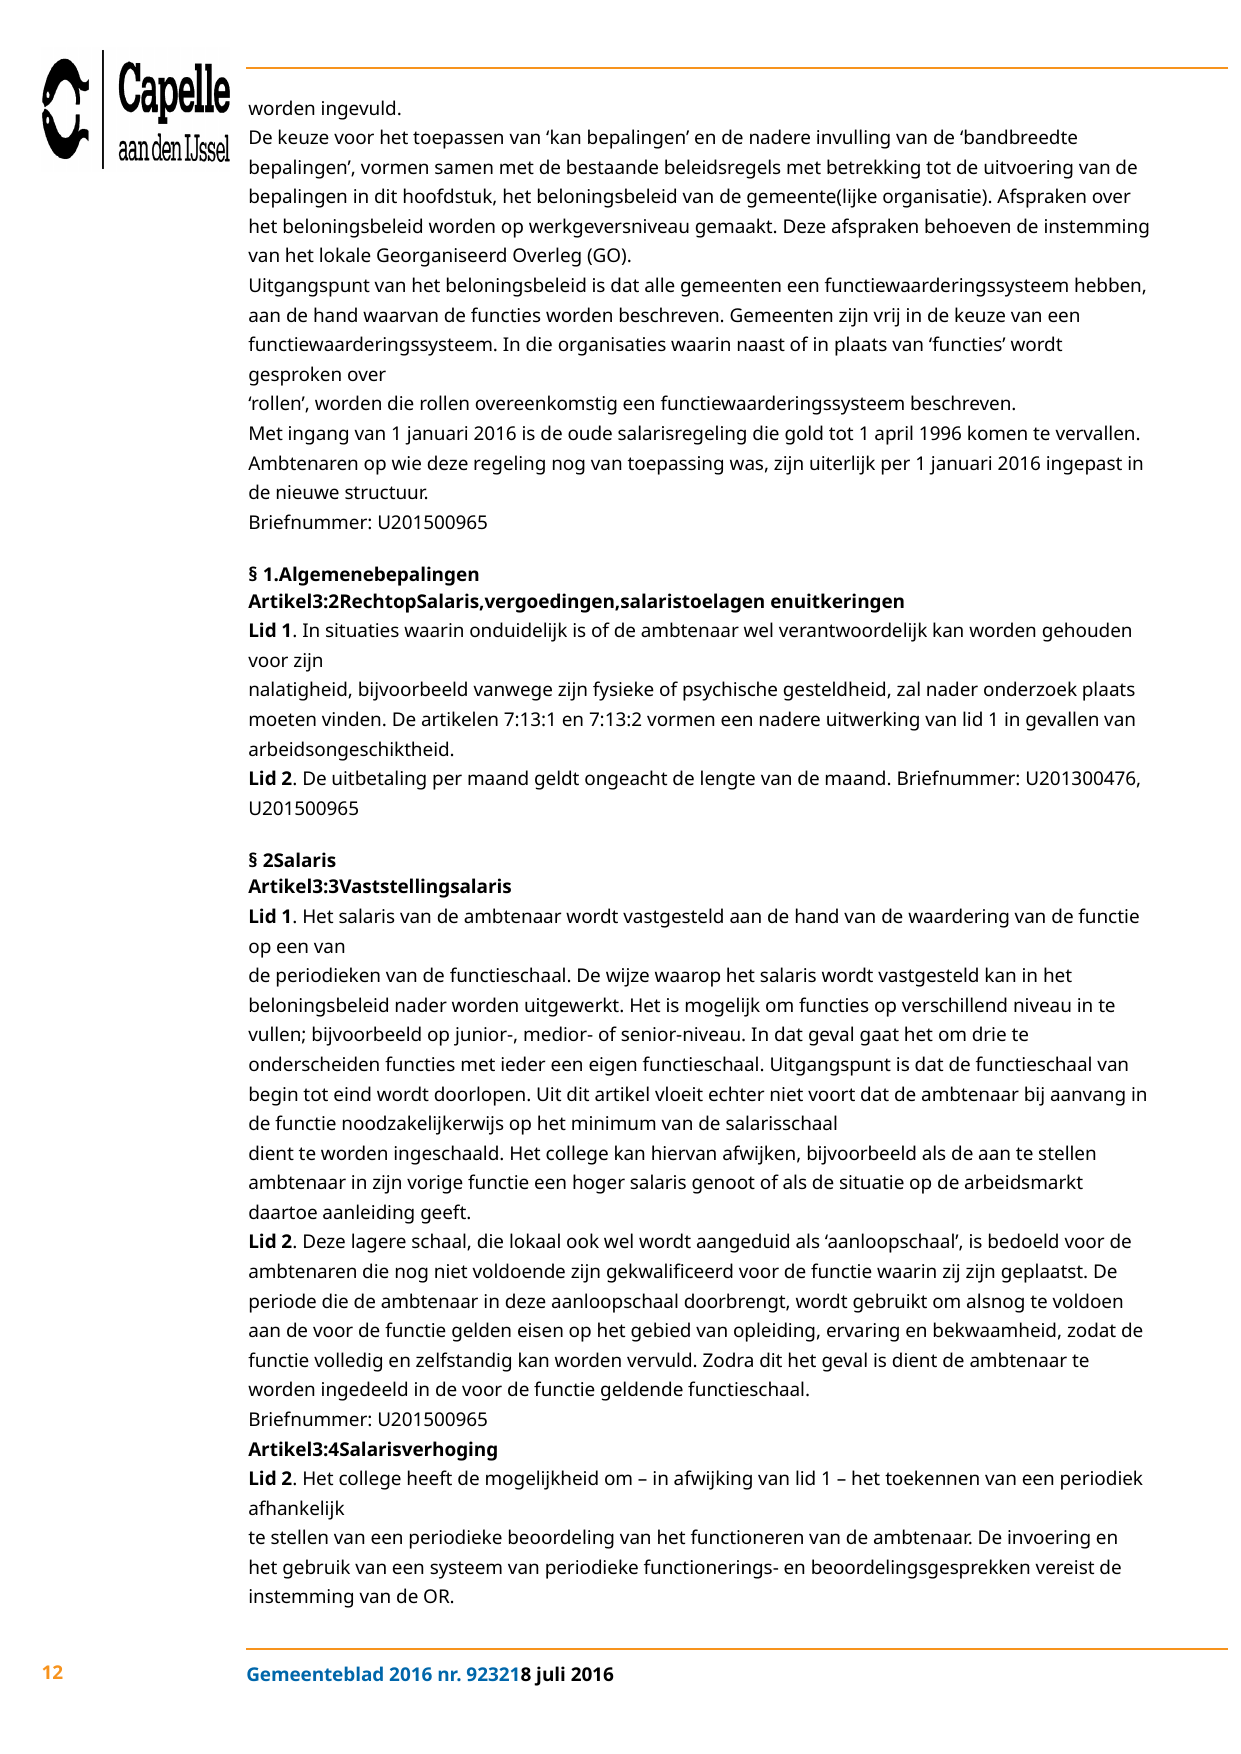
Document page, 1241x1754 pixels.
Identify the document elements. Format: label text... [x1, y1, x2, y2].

text § 1.Algemenebepalingen [248, 559, 1152, 588]
text Lid 1. Het salaris van de ambtenaar wordt vastgesteld aan de hand van de waardering van de functie op een van [248, 903, 1152, 959]
text Briefnummer: U201500965 [248, 509, 1152, 535]
text Briefnummer: U201500965 [248, 1406, 1152, 1432]
text Lid 2. De uitbetaling per maand geldt ongeacht de lengte van de maand. Briefnummer: U201300476, U201500965 [248, 765, 1152, 821]
text de periodieken van de functieschaal. De wijze waarop het salaris wordt vastgesteld kan in het beloningsbeleid nader worden uitgewerkt. Het is mogelijk om functies op verschillend niveau in te vullen; bijvoorbeeld op junior-, medior- of senior-niveau. In dat geval gaat het om drie te onderscheiden functies met ieder een eigen functieschaal. Uitgangspunt is dat de functieschaal van begin tot eind wordt doorlopen. Uit dit artikel vloeit echter niet voort dat de ambtenaar bij aanvang in de functie noodzakelijkerwijs op het minimum van de salarisschaal [248, 962, 1152, 1136]
text Lid 2. Deze lagere schaal, die lokaal ook wel wordt aangeduid als ‘aanloopschaal’, is bedoeld voor de ambtenaren die nog niet voldoende zijn gekwalificeerd voor de functie waarin zij zijn geplaatst. De periode die de ambtenaar in deze aanloopschaal doorbrengt, wordt gebruikt om alsnog te voldoen aan de voor de functie gelden eisen op het gebied van opleiding, ervaring en bekwaamheid, zodat de functie volledig en zelfstandig kan worden vervuld. Zodra dit het geval is dient de ambtenaar te worden ingedeeld in de voor de functie geldende functieschaal. [248, 1229, 1152, 1402]
text Lid 1. In situaties waarin onduidelijk is of de ambtenaar wel verantwoordelijk kan worden gehouden voor zijn [248, 617, 1152, 673]
text De keuze voor het toepassen van ‘kan bepalingen’ en de nadere invulling van de ‘bandbreedte bepalingen’, vormen samen met de bestaande beleidsregels met betrekking tot de uitvoering van de bepalingen in dit hoofdstuk, het beloningsbeleid van de gemeente(lijke organisatie). Afspraken over het beloningsbeleid worden op werkgeversniveau gemaakt. Deze afspraken behoeven de instemming van het lokale Georganiseerd Overleg (GO). [248, 124, 1152, 268]
text dient te worden ingeschaald. Het college kan hiervan afwijken, bijvoorbeeld als de aan te stellen ambtenaar in zijn vorige functie een hoger salaris genoot of als de situatie op de arbeidsmarkt daartoe aanleiding geeft. [248, 1140, 1152, 1225]
text te stellen van een periodieke beoordeling van het functioneren van de ambtenaar. De invoering en het gebruik van een systeem van periodieke functionerings- en beoordelingsgesprekken vereist de instemming van de OR. [248, 1524, 1152, 1609]
text Lid 2. Het college heeft de mogelijkheid om – in afwijking van lid 1 – het toekennen van een periodiek afhankelijk [248, 1465, 1152, 1521]
text worden ingevuld. [248, 95, 1152, 121]
text nalatigheid, bijvoorbeeld vanwege zijn fysieke of psychische gesteldheid, zal nader onderzoek plaats moeten vinden. De artikelen 7:13:1 en 7:13:2 vormen een nadere uitwerking van lid 1 in gevallen van arbeidsongeschiktheid. [248, 677, 1152, 761]
text Artikel3:4Salarisverhoging [248, 1436, 1152, 1462]
picture [41, 47, 231, 172]
text Met ingang van 1 januari 2016 is de oude salarisregeling die gold tot 1 april 1996 komen te vervallen. Ambtenaren op wie deze regeling nog van toepassing was, zijn uiterlijk per 1 januari 2016 ingepast in de nieuwe structuur. [248, 420, 1152, 505]
text Artikel3:3Vaststellingsalaris [248, 874, 1152, 899]
text Uitgangspunt van het beloningsbeleid is dat alle gemeenten een functiewaarderingssysteem hebben, aan de hand waarvan de functies worden beschreven. Gemeenten zijn vrij in de keuze van een functiewaarderingssysteem. In die organisaties waarin naast of in plaats van ‘functies’ wordt gesproken over [248, 272, 1152, 387]
text ‘rollen’, worden die rollen overeenkomstig een functiewaarderingssysteem beschreven. [248, 391, 1152, 416]
text § 2Salaris [248, 845, 1152, 874]
text Artikel3:2RechtopSalaris,vergoedingen,salaristoelagen enuitkeringen [248, 588, 1152, 613]
